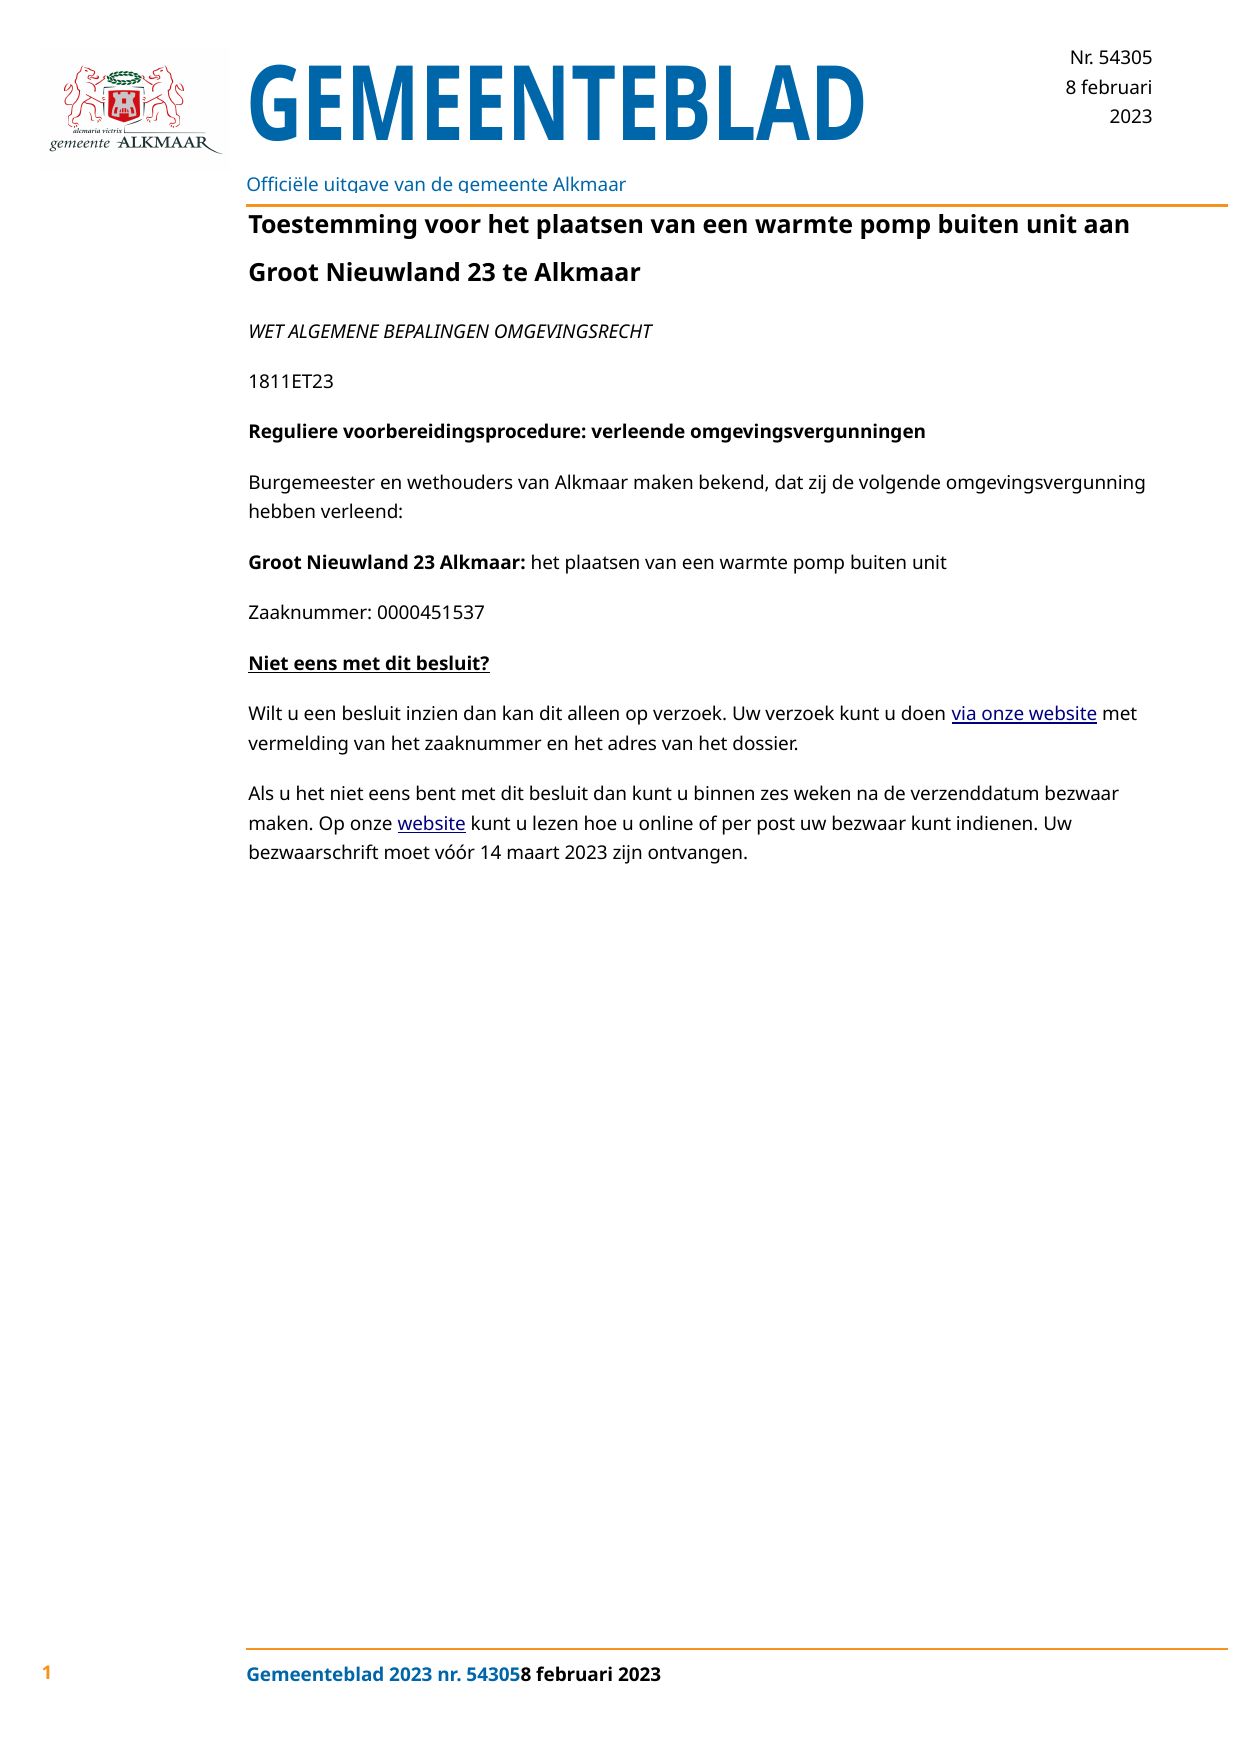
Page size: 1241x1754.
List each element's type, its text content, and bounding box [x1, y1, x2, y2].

text Burgemeester en wethouders van Alkmaar maken bekend, dat zij de volgende omgevingsvergunning hebben verleend: [248, 469, 1152, 524]
picture [41, 47, 231, 172]
text WET ALGEMENE BEPALINGEN OMGEVINGSRECHT [248, 318, 1152, 344]
text Toestemming voor het plaatsen van een warmte pomp buiten unit aan Groot Nieuwland 23 te Alkmaar [248, 207, 1152, 288]
text 1811ET23 [248, 368, 1152, 394]
text Als u het niet eens bent met dit besluit dan kunt u binnen zes weken na de verzenddatum bezwaar maken. Op onze website kunt u lezen hoe u online of per post uw bezwaar kunt indienen. Uw bezwaarschrift moet vóór 14 maart 2023 zijn ontvangen. [248, 780, 1152, 865]
text Zaaknummer: 0000451537 [248, 599, 1152, 625]
text Reguliere voorbereidingsprocedure: verleende omgevingsvergunningen [248, 419, 1152, 444]
text Niet eens met dit besluit? [248, 650, 1152, 676]
text Wilt u een besluit inzien dan kan dit alleen op verzoek. Uw verzoek kunt u doen via onze website met vermelding van het zaaknummer en het adres van het dossier. [248, 700, 1152, 756]
text Groot Nieuwland 23 Alkmaar: het plaatsen van een warmte pomp buiten unit [248, 549, 1152, 575]
